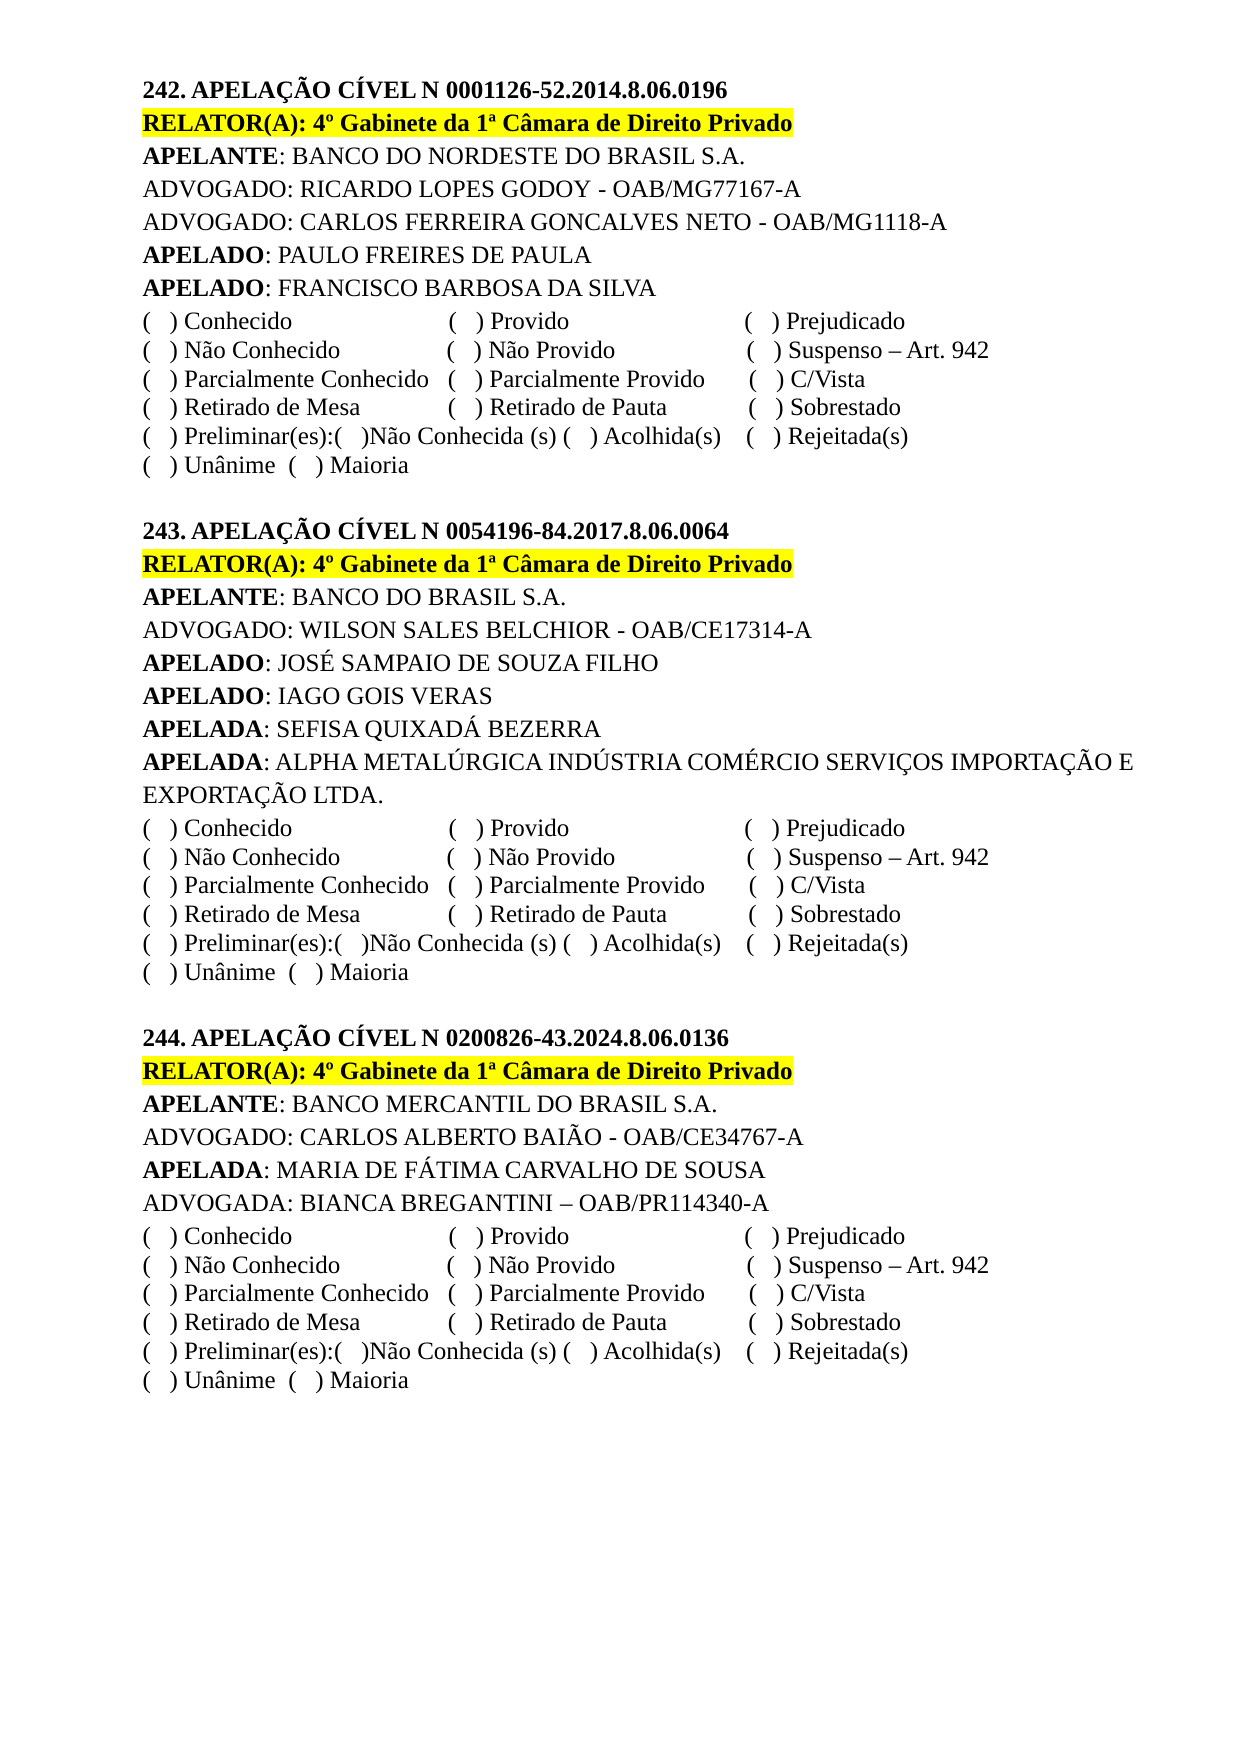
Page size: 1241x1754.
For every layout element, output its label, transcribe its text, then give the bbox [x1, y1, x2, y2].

text ( ) Parcialmente Conhecido ( ) Parcialmente Provido ( ) C/Vista [142, 364, 1158, 392]
text ( ) Não Conhecido ( ) Não Provido ( ) Suspenso – Art. 942 [142, 1250, 1158, 1278]
text ( ) Conhecido ( ) Provido ( ) Prejudicado [142, 813, 1141, 842]
text ( ) Preliminar(es):( )Não Conhecida (s) ( ) Acolhida(s) ( ) Rejeitada(s) [142, 1336, 1158, 1365]
text ( ) Preliminar(es):( )Não Conhecida (s) ( ) Acolhida(s) ( ) Rejeitada(s) [142, 928, 1158, 957]
text ( ) Não Conhecido ( ) Não Provido ( ) Suspenso – Art. 942 [142, 842, 1158, 871]
text ( ) Preliminar(es):( )Não Conhecida (s) ( ) Acolhida(s) ( ) Rejeitada(s) [142, 421, 1158, 450]
text ( ) Retirado de Mesa ( ) Retirado de Pauta ( ) Sobrestado [142, 899, 1158, 928]
text ( ) Não Conhecido ( ) Não Provido ( ) Suspenso – Art. 942 [142, 335, 1158, 364]
text 242. APELAÇÃO CÍVEL N 0001126-52.2014.8.06.0196 RELATOR(A): 4º Gabinete da 1ª Câmara de Direito Privado APELANTE: BANCO DO NORDESTE DO BRASIL S.A. ADVOGADO: RICARDO LOPES GODOY - OAB/MG77167-A ADVOGADO: CARLOS FERREIRA GONCALVES NETO - OAB/MG1118-A APELADO: PAULO FREIRES DE PAULA APELADO: FRANCISCO BARBOSA DA SILVA [142, 75, 1141, 302]
text ( ) Parcialmente Conhecido ( ) Parcialmente Provido ( ) C/Vista [142, 1278, 1158, 1307]
text ( ) Retirado de Mesa ( ) Retirado de Pauta ( ) Sobrestado [142, 392, 1158, 421]
text ( ) Retirado de Mesa ( ) Retirado de Pauta ( ) Sobrestado [142, 1307, 1158, 1336]
text ( ) Parcialmente Conhecido ( ) Parcialmente Provido ( ) C/Vista [142, 871, 1158, 899]
text ( ) Unânime ( ) Maioria 243. APELAÇÃO CÍVEL N 0054196-84.2017.8.06.0064 RELATOR(A): 4º Gabinete da 1ª Câmara de Direito Privado APELANTE: BANCO DO BRASIL S.A. ADVOGADO: WILSON SALES BELCHIOR - OAB/CE17314-A APELADO: JOSÉ SAMPAIO DE SOUZA FILHO APELADO: IAGO GOIS VERAS APELADA: SEFISA QUIXADÁ BEZERRA APELADA: ALPHA METALÚRGICA INDÚSTRIA COMÉRCIO SERVIÇOS IMPORTAÇÃO E EXPORTAÇÃO LTDA. [142, 450, 1141, 809]
text ( ) Conhecido ( ) Provido ( ) Prejudicado [142, 306, 1141, 335]
text ( ) Unânime ( ) Maioria 244. APELAÇÃO CÍVEL N 0200826-43.2024.8.06.0136 RELATOR(A): 4º Gabinete da 1ª Câmara de Direito Privado APELANTE: BANCO MERCANTIL DO BRASIL S.A. ADVOGADO: CARLOS ALBERTO BAIÃO - OAB/CE34767-A APELADA: MARIA DE FÁTIMA CARVALHO DE SOUSA ADVOGADA: BIANCA BREGANTINI – OAB/PR114340-A [142, 957, 1141, 1217]
text ( ) Unânime ( ) Maioria [142, 1365, 1141, 1459]
text ( ) Conhecido ( ) Provido ( ) Prejudicado [142, 1221, 1141, 1250]
